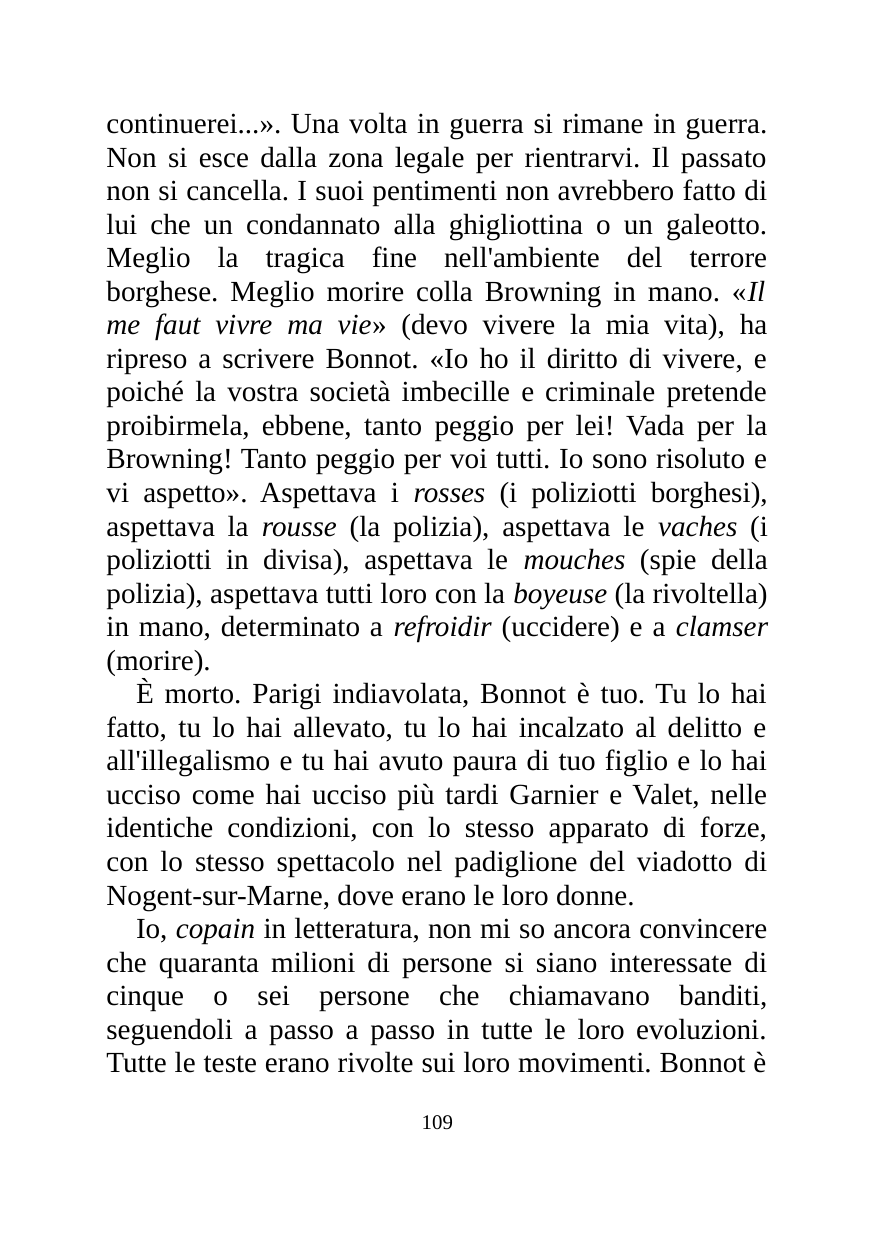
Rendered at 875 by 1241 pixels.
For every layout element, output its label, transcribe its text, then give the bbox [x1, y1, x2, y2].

text Io, copain in letteratura, non mi so ancora convincere che quaranta milioni di persone si siano interessate di cinque o sei persone che chiamavano banditi, seguendoli a passo a passo in tutte le loro evoluzioni. Tutte le teste erano rivolte sui loro movimenti. Bonnot è [106, 911, 768, 1079]
text È morto. Parigi indiavolata, Bonnot è tuo. Tu lo hai fatto, tu lo hai allevato, tu lo hai incalzato al delitto e all'illegalismo e tu hai avuto paura di tuo figlio e lo hai ucciso come hai ucciso più tardi Garnier e Valet, nelle identiche condizioni, con lo stesso apparato di forze, con lo stesso spettacolo nel padiglione del viadotto di Nogent-sur-Marne, dove erano le loro donne. [106, 676, 768, 911]
text continuerei...». Una volta in guerra si rimane in guerra. Non si esce dalla zona legale per rientrarvi. Il passato non si cancella. I suoi pentimenti non avrebbero fatto di lui che un condannato alla ghigliottina o un galeotto. Meglio la tragica fine nell'ambiente del terrore borghese. Meglio morire colla Browning in mano. «Il me faut vivre ma vie» (devo vivere la mia vita), ha ripreso a scrivere Bonnot. «Io ho il diritto di vivere, e poiché la vostra società imbecille e criminale pretende proibirmela, ebbene, tanto peggio per lei! Vada per la Browning! Tanto peggio per voi tutti. Io sono risoluto e vi aspetto». Aspettava i rosses (i poliziotti borghesi), aspettava la rousse (la polizia), aspettava le vaches (i poliziotti in divisa), aspettava le mouches (spie della polizia), aspettava tutti loro con la boyeuse (la rivoltella) in mano, determinato a refroidir (uccidere) e a clamser (morire). [106, 106, 768, 676]
